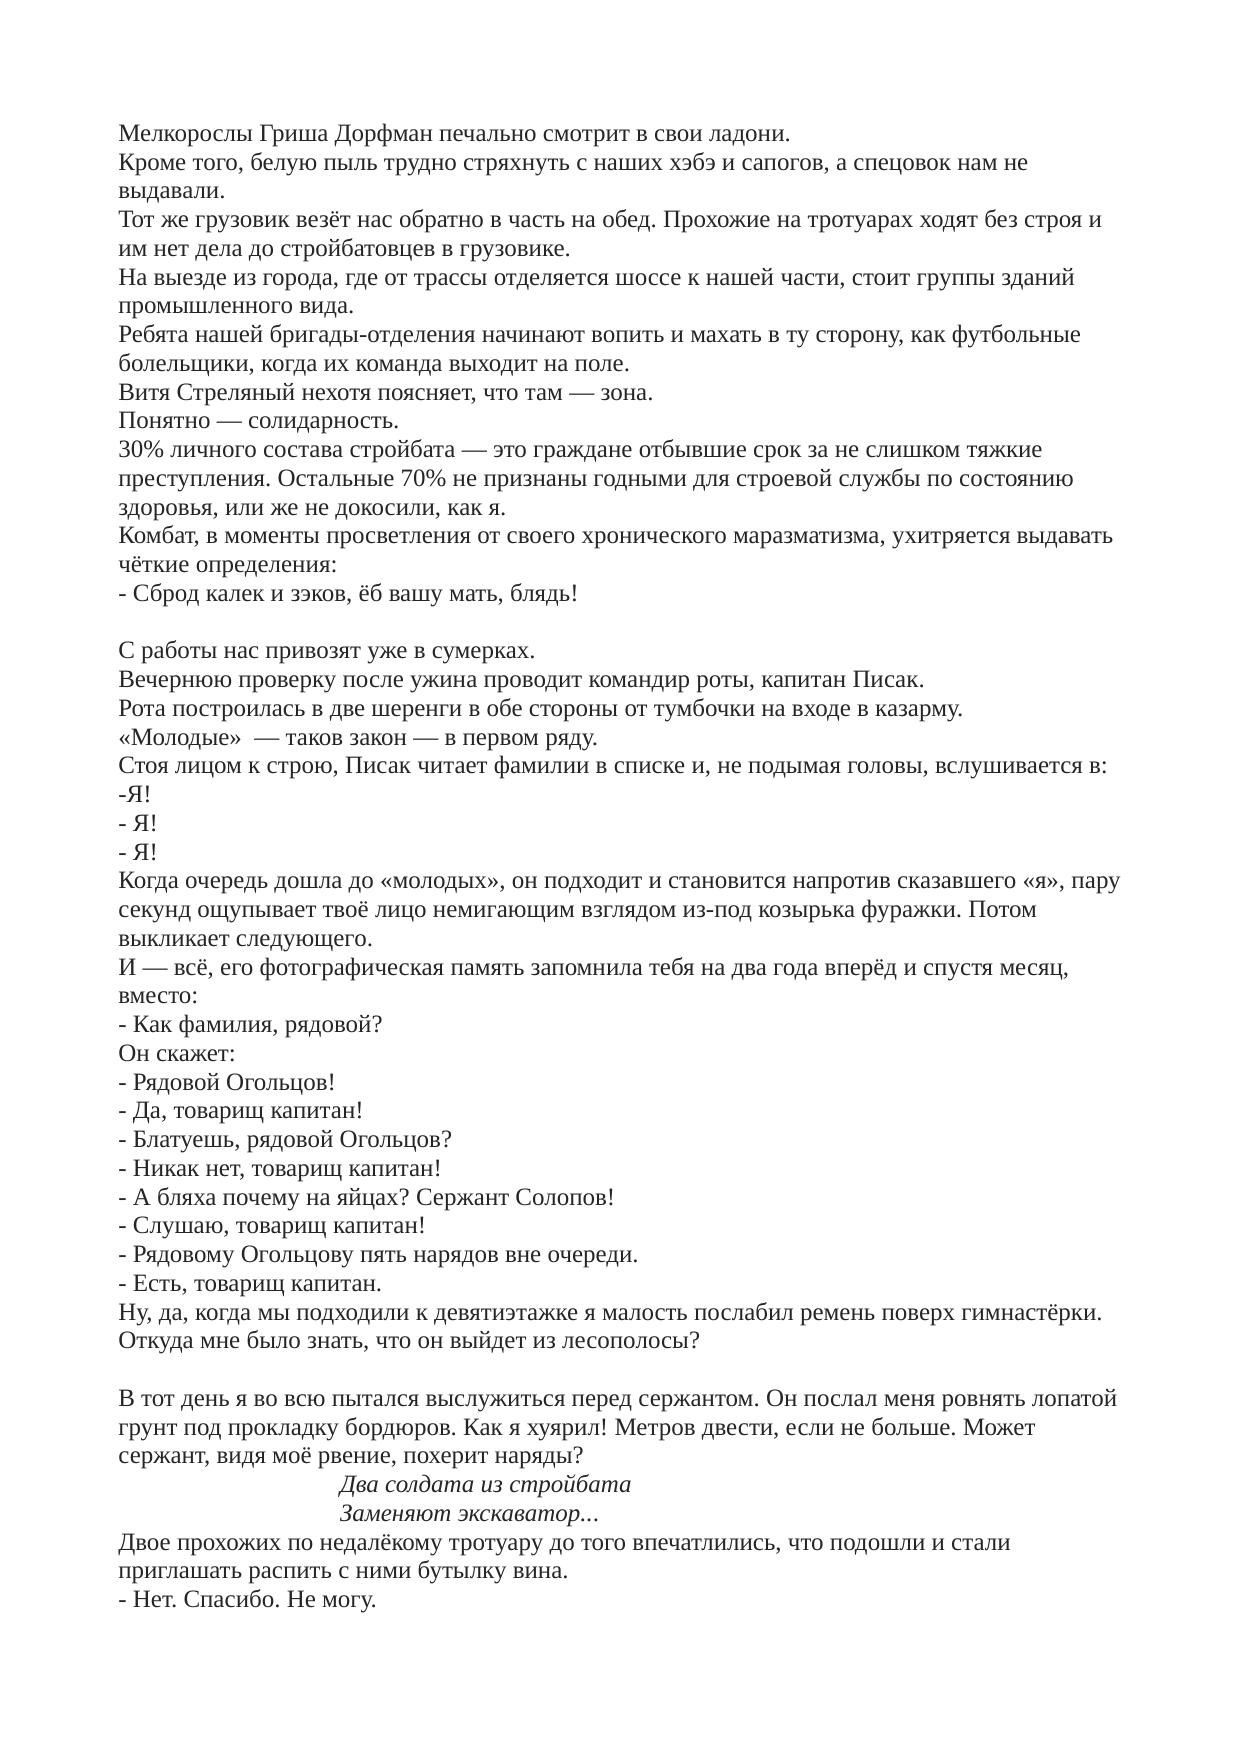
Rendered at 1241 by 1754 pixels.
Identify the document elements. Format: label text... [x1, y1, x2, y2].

text - А бляха почему на яйцах? Сержант Солопов! [118, 1182, 1122, 1211]
text Стоя лицом к строю, Писак читает фамилии в списке и, не подымая головы, вслушивается в: [118, 751, 1122, 779]
text Тот же грузовик везёт нас обратно в часть на обед. Прохожие на тротуарах ходят без строя и им нет дела до стройбатовцев в грузовике. [118, 204, 1122, 262]
text - Нет. Спасибо. Не могу. [118, 1584, 1122, 1613]
text Кроме того, белую пыль трудно стряхнуть с наших хэбэ и сапогов, а спецовок нам не выдавали. [118, 147, 1122, 204]
text Рота построилась в две шеренги в обе стороны от тумбочки на входе в казарму. [118, 693, 1122, 722]
text Два солдата из стройбата [118, 1469, 1122, 1498]
text В тот день я во всю пытался выслужиться перед сержантом. Он послал меня ровнять лопатой грунт под прокладку бордюров. Как я хуярил! Метров двести, если не больше. Может сержант, видя моё рвение, похерит наряды? [118, 1383, 1122, 1469]
text - Рядовому Огольцову пять нарядов вне очереди. [118, 1239, 1122, 1268]
text Когда очередь дошла до «молодых», он подходит и становится напротив сказавшего «я», пару секунд ощупывает твоё лицо немигающим взглядом из-под козырька фуражки. Потом выкликает следующего. [118, 866, 1122, 952]
text Понятно — солидарность. [118, 406, 1122, 434]
text Мелкорослы Гриша Дорфман печально смотрит в свои ладони. [118, 118, 1122, 147]
text -Я! [118, 779, 1122, 808]
text Ну, да, когда мы подходили к девятиэтажке я малость послабил ремень поверх гимнастёрки. Откуда мне было знать, что он выйдет из лесополосы? [118, 1297, 1122, 1354]
text - Никак нет, товарищ капитан! [118, 1153, 1122, 1182]
text Ребята нашей бригады-отделения начинают вопить и махать в ту сторону, как футбольные болельщики, когда их команда выходит на поле. [118, 319, 1122, 377]
text 30% личного состава стройбата — это граждане отбывшие срок за не слишком тяжкие преступления. Остальные 70% не признаны годными для строевой службы по состоянию здоровья, или же не докосили, как я. [118, 434, 1122, 521]
text Он скажет: [118, 1038, 1122, 1067]
text - Сброд калек и зэков, ёб вашу мать, блядь! [118, 578, 1122, 607]
text Витя Стреляный нехотя поясняет, что там — зона. [118, 377, 1122, 406]
text Комбат, в моменты просветления от своего хронического маразматизма, ухитряется выдавать чёткие определения: [118, 521, 1122, 578]
text - Да, товарищ капитан! [118, 1096, 1122, 1124]
text И — всё, его фотографическая память запомнила тебя на два года вперёд и спустя месяц, вместо: [118, 952, 1122, 1009]
text - Как фамилия, рядовой? [118, 1009, 1122, 1038]
text Заменяют экскаватор... [118, 1498, 1122, 1527]
text - Я! [118, 837, 1122, 866]
text - Я! [118, 808, 1122, 837]
text - Слушаю, товарищ капитан! [118, 1211, 1122, 1239]
text «Молодые» — таков закон — в первом ряду. [118, 722, 1122, 751]
text Двое прохожих по недалёкому тротуару до того впечатлились, что подошли и стали приглашать распить с ними бутылку вина. [118, 1527, 1122, 1584]
text - Блатуешь, рядовой Огольцов? [118, 1124, 1122, 1153]
text - Рядовой Огольцов! [118, 1067, 1122, 1096]
text На выезде из города, где от трассы отделяется шоссе к нашей части, стоит группы зданий промышленного вида. [118, 262, 1122, 319]
text С работы нас привозят уже в сумерках. [118, 636, 1122, 664]
text Вечернюю проверку после ужина проводит командир роты, капитан Писак. [118, 664, 1122, 693]
text - Есть, товарищ капитан. [118, 1268, 1122, 1297]
